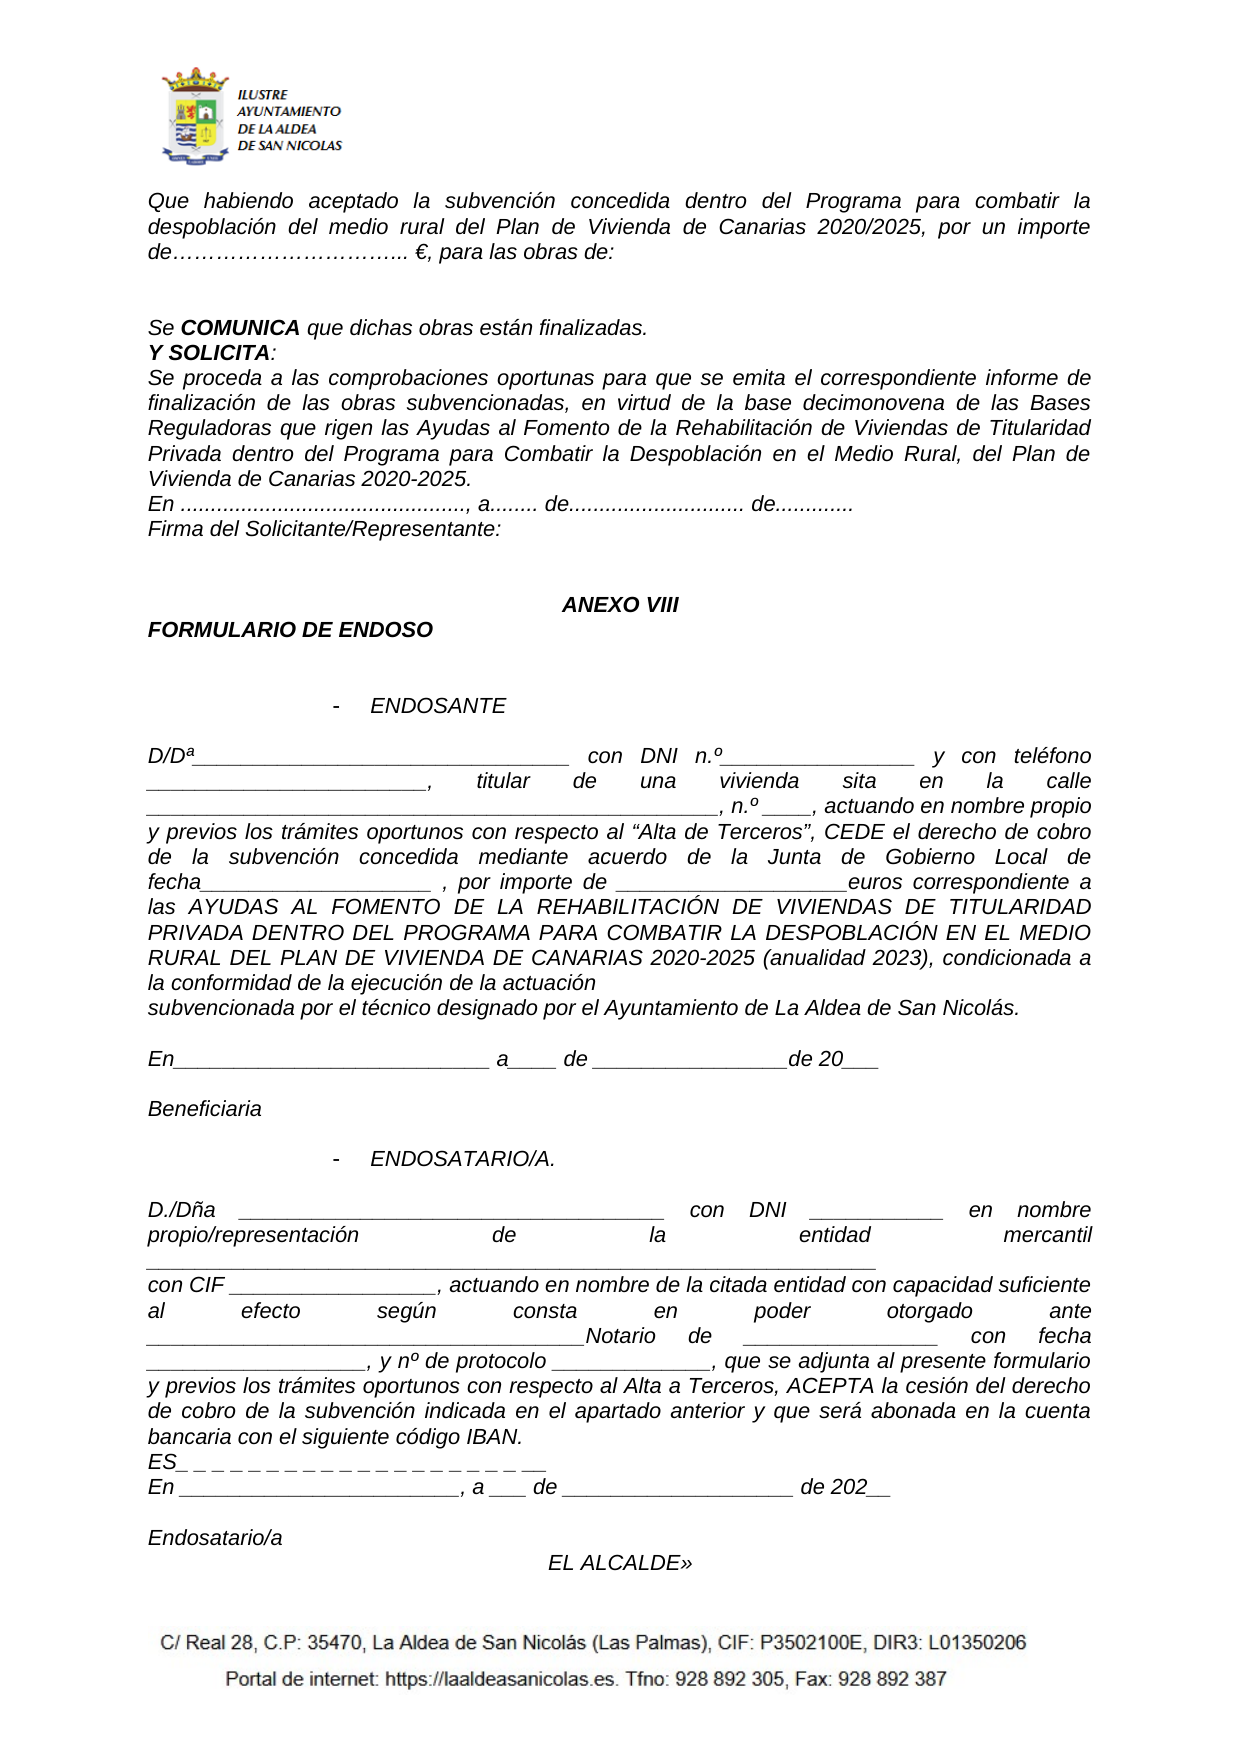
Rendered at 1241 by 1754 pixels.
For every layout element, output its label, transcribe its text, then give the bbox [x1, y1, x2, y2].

text Se proceda a las comprobaciones oportunas para que se emita el correspondiente informe de finalización de las obras subvencionadas, en virtud de la base decimonovena de las Bases Reguladoras que rigen las Ayudas al Fomento de la Rehabilitación de Viviendas de Titularidad Privada dentro del Programa para Combatir la Despoblación en el Medio Rural, del Plan de Vivienda de Canarias 2020-2025. [148, 365, 1093, 491]
picture [148, 1626, 1034, 1695]
list ENDOSANTE [333, 693, 1093, 718]
text ES_ _ _ _ _ _ _ _ _ _ _ _ _ _ _ _ _ _ _ __ [148, 1449, 1093, 1474]
text EL ALCALDE» [148, 1550, 1093, 1575]
text En__________________________ a____ de ________________de 20___ [148, 1046, 1093, 1071]
text Se COMUNICA que dichas obras están finalizadas. [148, 314, 1093, 340]
text Que habiendo aceptado la subvención concedida dentro del Programa para combatir la despoblación del medio rural del Plan de Vivienda de Canarias 2020/2025, por un importe de…………………………... €, para las obras de: [148, 188, 1093, 264]
text D/Dª_______________________________ con DNI n.º________________ y con teléfono _______________________, titular de una vivienda sita en la calle _______________________________________________, n.º ____, actuando en nombre propio y previos los trámites oportunos con respecto al “Alta de Terceros”, CEDE el derecho de cobro de la subvención concedida mediante acuerdo de la Junta de Gobierno Local de fecha___________________ , por importe de ___________________euros correspondiente a las AYUDAS AL FOMENTO DE LA REHABILITACIÓN DE VIVIENDAS DE TITULARIDAD PRIVADA DENTRO DEL PROGRAMA PARA COMBATIR LA DESPOBLACIÓN EN EL MEDIO RURAL DEL PLAN DE VIVIENDA DE CANARIAS 2020-2025 (anualidad 2023), condicionada a la conformidad de la ejecución de la actuación [148, 743, 1093, 995]
list ENDOSATARIO/A. [333, 1146, 1093, 1172]
text ANEXO VIII [148, 592, 1093, 617]
text Firma del Solicitante/Representante: [148, 516, 1093, 541]
text Y SOLICITA: [148, 340, 1093, 365]
text Endosatario/a [148, 1524, 1093, 1550]
text subvencionada por el técnico designado por el Ayuntamiento de La Aldea de San Nicolás. [148, 995, 1093, 1020]
text En ..............................................., a........ de............................. de............. [148, 491, 1093, 516]
text con CIF _________________, actuando en nombre de la citada entidad con capacidad suficiente al efecto según consta en poder otorgado ante ____________________________________Notario de ________________ con fecha __________________, y nº de protocolo _____________, que se adjunta al presente formulario y previos los trámites oportunos con respecto al Alta a Terceros, ACEPTA la cesión del derecho de cobro de la subvención indicada en el apartado anterior y que será abonada en la cuenta bancaria con el siguiente código IBAN. [148, 1272, 1093, 1449]
text En _______________________, a ___ de ___________________ de 202__ [148, 1474, 1093, 1499]
text FORMULARIO DE ENDOSO [148, 617, 1093, 642]
text Beneficiaria [148, 1096, 1093, 1121]
picture [148, 59, 358, 173]
text D./Dña ___________________________________ con DNI ___________ en nombre propio/representación de la entidad mercantil ____________________________________________________________ [148, 1197, 1093, 1272]
